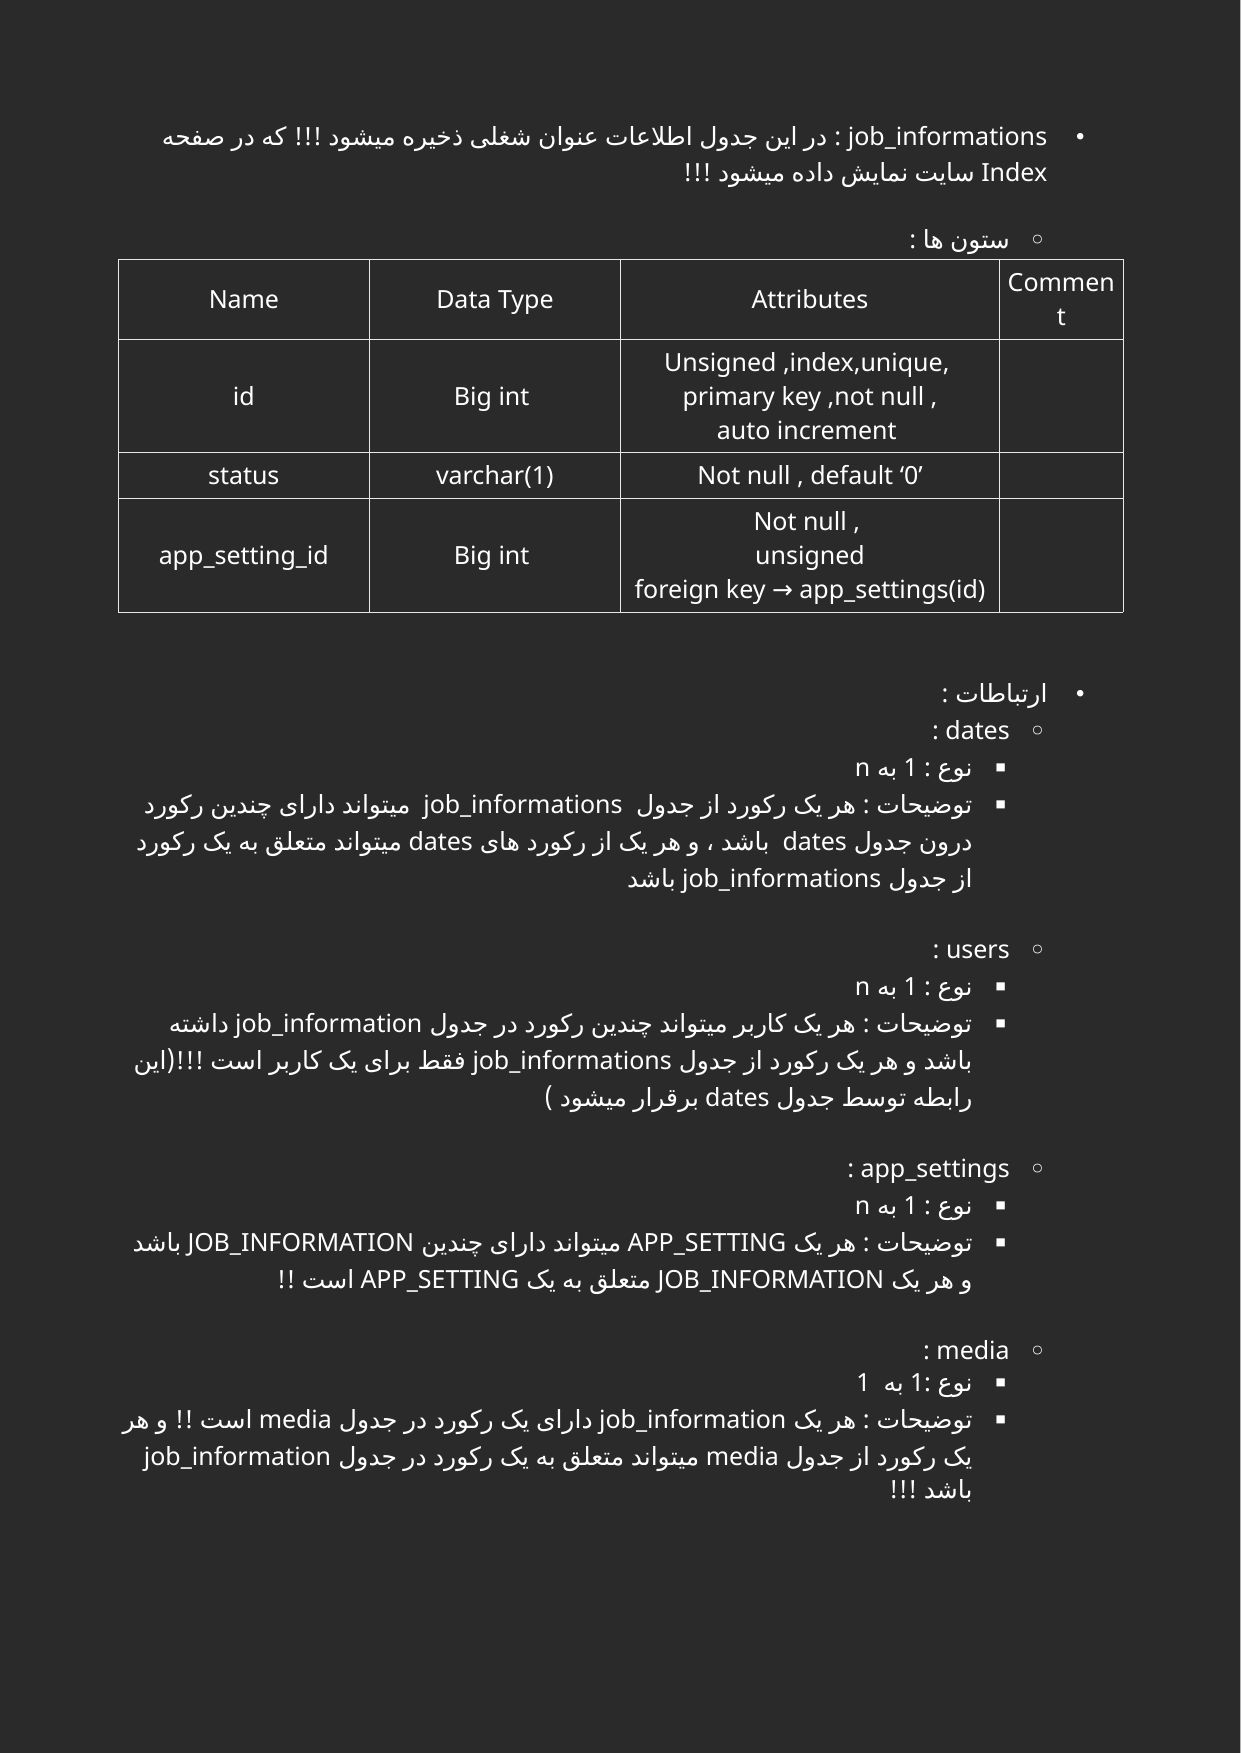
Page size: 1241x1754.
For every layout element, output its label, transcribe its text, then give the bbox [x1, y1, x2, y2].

table_cell [1000, 340, 1123, 452]
table_cell id [119, 340, 369, 452]
table_cell status [119, 453, 369, 498]
list نوع :‌1 به 1 [118, 1369, 1010, 1402]
table_header Name [119, 260, 369, 338]
table_cell Not null , default ‘0’ [621, 453, 999, 498]
table_cell Big int [370, 499, 620, 612]
list نوع : 1 به n [118, 1187, 1010, 1224]
table_header Comment [1000, 260, 1123, 338]
table_cell Not null , unsigned foreign key → app_settings(id) [621, 499, 999, 612]
list app_settings : [118, 1150, 1047, 1187]
table_header Attributes [621, 260, 999, 338]
table_header Data Type [370, 260, 620, 338]
list توضیحات :‌ هر یک job_information دارای یک رکورد در جدول media است !! و هر یک رکورد از جدول media میتواند متعلق به یک رکورد در جدول job_information باشد !!! [118, 1402, 1010, 1508]
list media : [118, 1332, 1047, 1369]
table_cell Unsigned ,index,unique, primary key ,not null , auto increment [621, 340, 999, 452]
list job_informations : در این جدول اطلاعات عنوان شغلی ذخیره میشود !!! که در صفحه Index سایت نمایش داده میشود !!! [118, 118, 1085, 192]
list نوع : 1 به n [118, 968, 1010, 1005]
list توضیحات :‌ هر یک APP_SETTING میتواند دارای چندین JOB_INFORMATION باشد و هر یک JOB_INFORMATION متعلق به یک APP_SETTING است !! [118, 1224, 1010, 1298]
list ستون ها :‌ [118, 226, 1047, 259]
table_cell [1000, 453, 1123, 498]
list توضیحات : هر یک رکورد از جدول job_informations میتواند دارای چندین رکورد درون جدول dates باشد ، و هر یک از رکورد های dates میتواند متعلق به یک رکورد از جدول job_informations باشد [118, 786, 1010, 897]
table_cell [1000, 499, 1123, 612]
list users : [118, 931, 1047, 968]
list نوع : 1 به n [118, 749, 1010, 786]
list dates : [118, 712, 1047, 749]
list ارتباطات :‌ [118, 680, 1085, 712]
list توضیحات : هر یک کاربر میتواند چندین رکورد در جدول job_information داشته باشد و هر یک رکورد از جدول job_informations فقط برای یک کاربر است !!!(این رابطه توسط جدول dates برقرار میشود ) [118, 1005, 1010, 1116]
table_cell app_setting_id [119, 499, 369, 612]
table_cell Big int [370, 340, 620, 452]
table_cell varchar(1) [370, 453, 620, 498]
